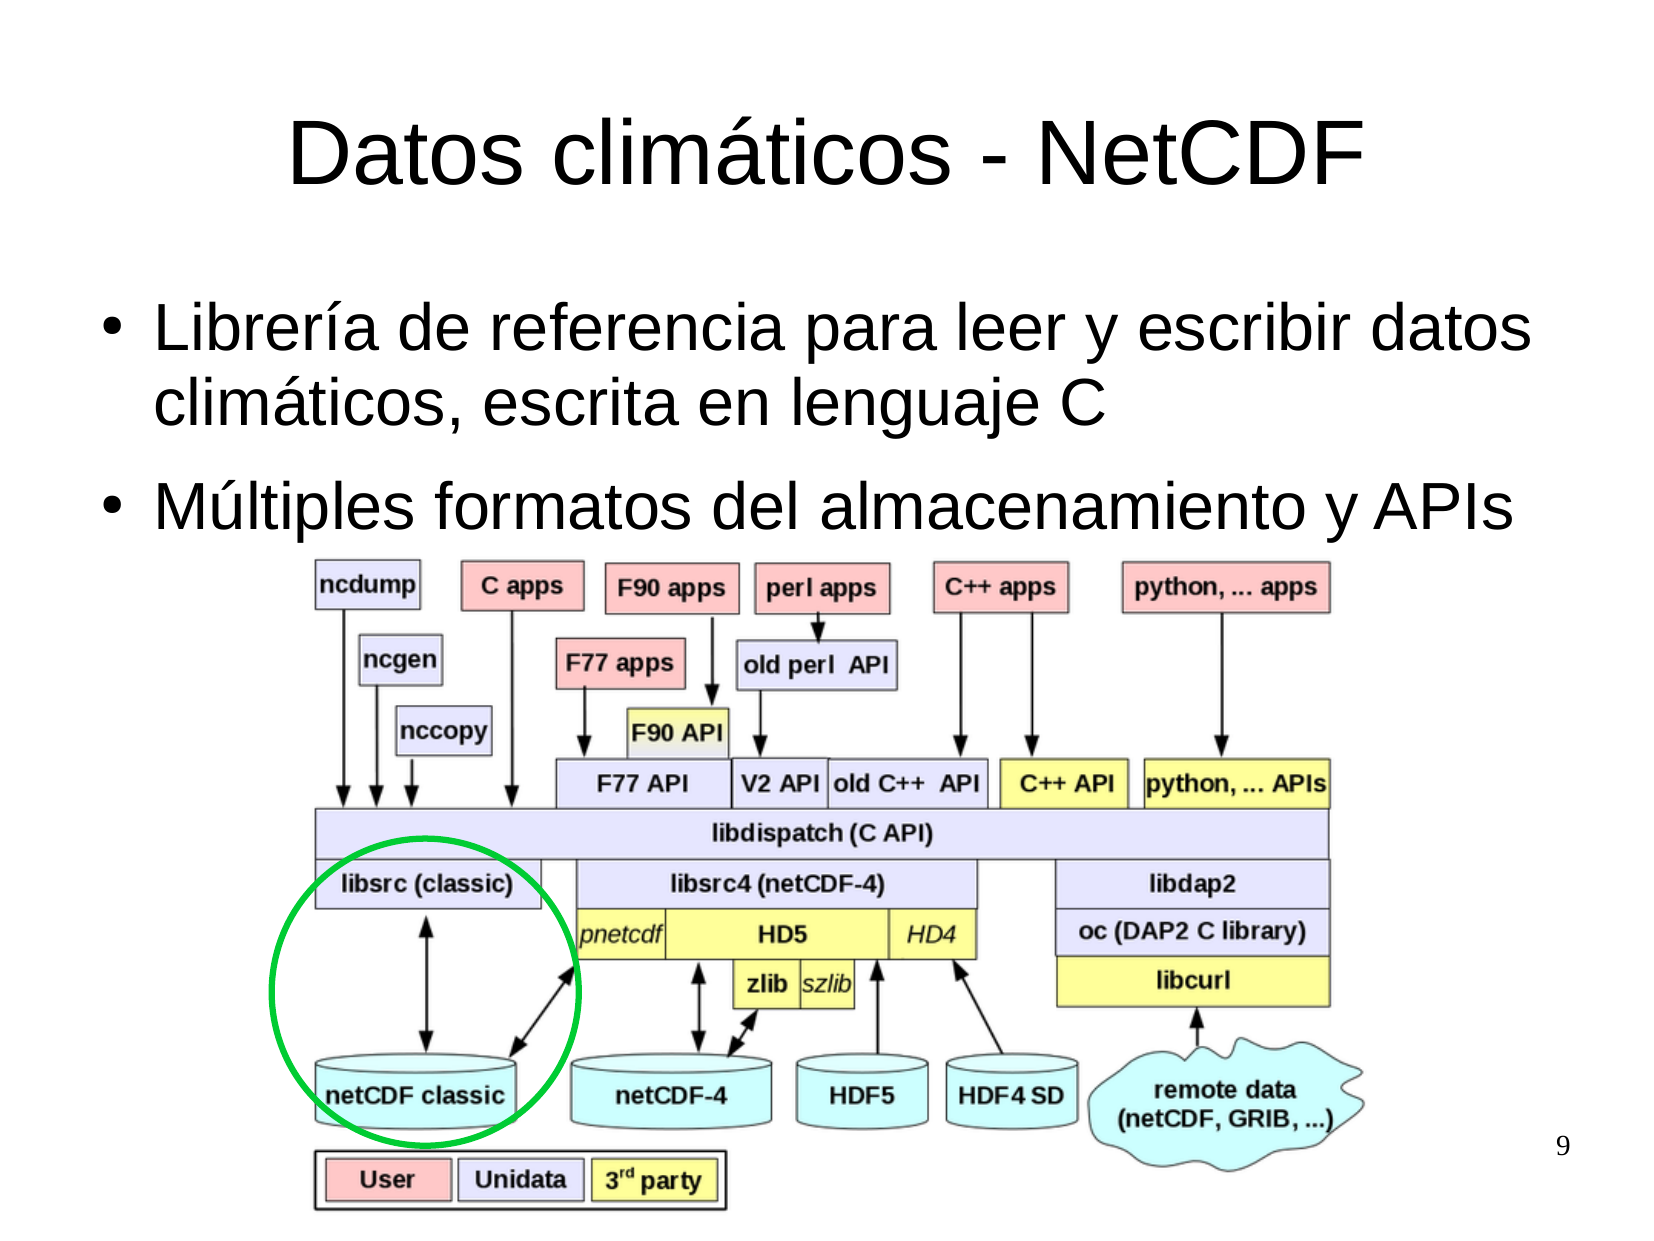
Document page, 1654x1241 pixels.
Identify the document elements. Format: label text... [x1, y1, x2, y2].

picture [275, 842, 575, 1142]
title Datos climáticos - NetCDF [82, 49, 1571, 257]
picture [275, 555, 1379, 1217]
list Librería de referencia para leer y escribir datos climáticos, escrita en lenguaje C Múltiples formatos del almacenamiento y APIs [82, 290, 1571, 1010]
